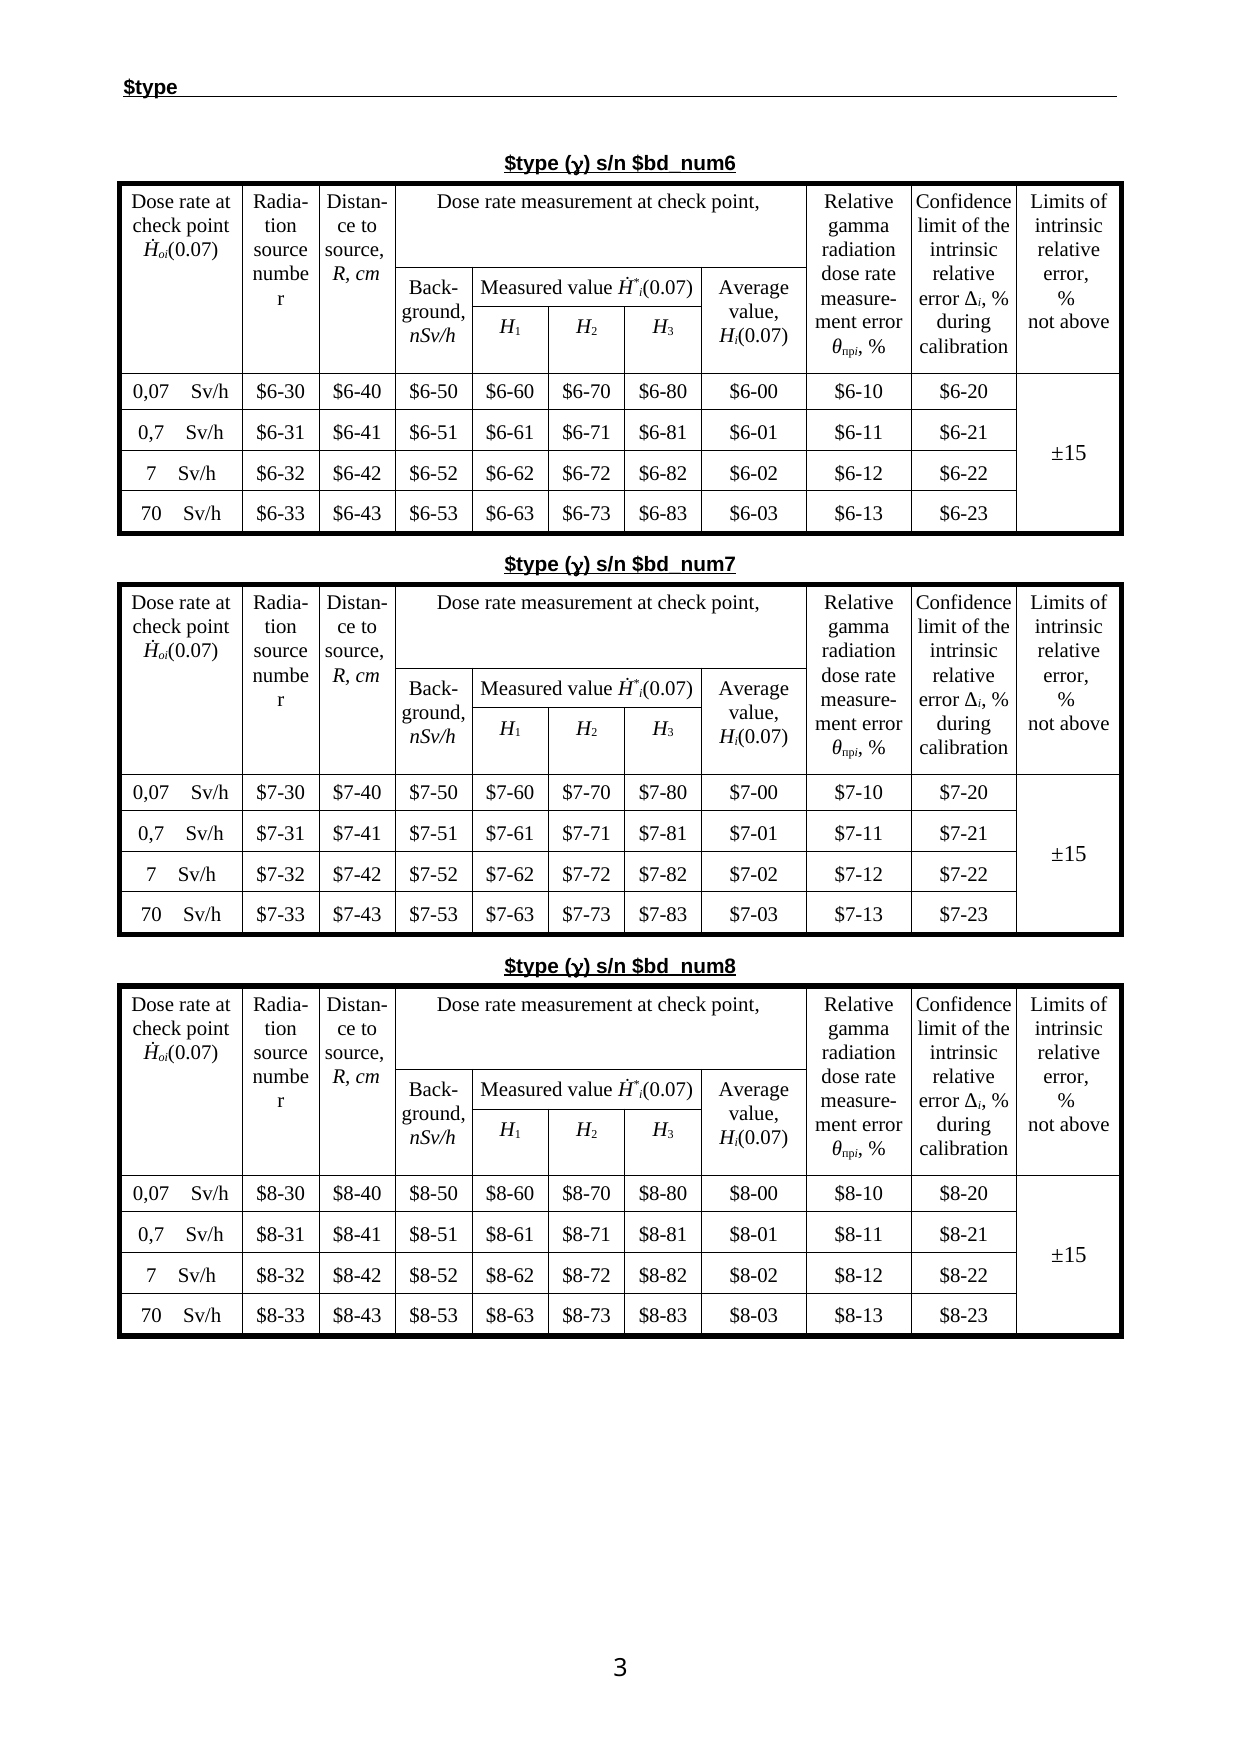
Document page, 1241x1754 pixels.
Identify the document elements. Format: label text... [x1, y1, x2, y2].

table_cell $6-62 [473, 451, 548, 490]
table_cell $7-00 [702, 775, 806, 810]
table_cell $8-60 [473, 1176, 548, 1211]
table_cell $7-53 [396, 892, 472, 932]
table_cell $7-50 [396, 775, 472, 810]
table_cell $8-33 [243, 1294, 319, 1333]
table_cell Limits of intrinsic relative error, % not above [1017, 587, 1119, 774]
table_cell $8-03 [702, 1294, 806, 1333]
table_cell H3 [625, 708, 701, 774]
table_cell $7-83 [625, 892, 701, 932]
table_cell $7-70 [549, 775, 624, 810]
table_cell $7-62 [473, 852, 548, 891]
table_cell 0,07 Sv/h [122, 775, 242, 810]
table_cell Dose rate measurement at check point, [396, 587, 806, 668]
table_cell H3 [625, 307, 701, 373]
table_cell $8-32 [243, 1253, 319, 1292]
table_cell $6-30 [243, 374, 319, 409]
table_cell ±15 [1017, 1176, 1119, 1333]
table_cell $8-53 [396, 1294, 472, 1333]
table_cell $6-80 [625, 374, 701, 409]
table_cell $8-42 [320, 1253, 395, 1292]
table_cell Measured value Ḣ*i(0.07) [473, 1070, 701, 1108]
table_cell $8-62 [473, 1253, 548, 1292]
table_cell 0,7 Sv/h [122, 811, 242, 851]
table_cell Distan-ce to source, R, сm [320, 186, 395, 373]
table_cell 70 Sv/h [122, 1294, 242, 1333]
table_cell $6-00 [702, 374, 806, 409]
table_cell Back-ground, nSv/h [396, 268, 472, 373]
table_cell $6-70 [549, 374, 624, 409]
table_cell H2 [549, 1110, 624, 1175]
table_cell $7-43 [320, 892, 395, 932]
table_cell $8-22 [912, 1253, 1016, 1292]
table_cell $6-42 [320, 451, 395, 490]
table_cell $8-10 [807, 1176, 911, 1211]
table_cell $6-51 [396, 410, 472, 449]
table_cell $6-13 [807, 491, 911, 531]
table_cell $7-82 [625, 852, 701, 891]
table_cell $6-33 [243, 491, 319, 531]
table_cell $6-50 [396, 374, 472, 409]
table_cell $7-41 [320, 811, 395, 851]
table_cell $7-12 [807, 852, 911, 891]
table_header $type () s/n $bd_num8 [119, 937, 1121, 983]
table_cell H2 [549, 708, 624, 774]
table_cell $6-02 [702, 451, 806, 490]
table_cell $8-83 [625, 1294, 701, 1333]
table_cell Average value, Hi(0.07) [702, 669, 806, 774]
table_cell $7-71 [549, 811, 624, 851]
table_cell ±15 [1017, 775, 1119, 932]
table_cell $7-81 [625, 811, 701, 851]
table_cell $8-63 [473, 1294, 548, 1333]
table_cell Back-ground, nSv/h [396, 669, 472, 774]
table_cell $7-40 [320, 775, 395, 810]
table_cell Limits of intrinsic relative error, % not above [1017, 989, 1119, 1175]
table_cell $8-71 [549, 1212, 624, 1252]
table_cell Average value, Hi(0.07) [702, 268, 806, 373]
table_cell $7-51 [396, 811, 472, 851]
table_cell $7-11 [807, 811, 911, 851]
table_cell Confidence limit of the intrinsic relative error Δi, % during calibration [912, 186, 1016, 373]
table_cell H3 [625, 1110, 701, 1175]
table_cell $6-61 [473, 410, 548, 449]
table_cell Confidence limit of the intrinsic relative error Δi, % during calibration [912, 587, 1016, 774]
table_cell $6-31 [243, 410, 319, 449]
table_cell 0,07 Sv/h [122, 1176, 242, 1211]
table_cell H1 [473, 708, 548, 774]
table_cell $6-21 [912, 410, 1016, 449]
table_cell Relative gamma radiation dose rate measure-ment error θпрi, % [807, 989, 911, 1175]
table_cell $6-22 [912, 451, 1016, 490]
table_cell $7-60 [473, 775, 548, 810]
table_cell Radia-tion source number [243, 186, 319, 373]
table_cell $8-13 [807, 1294, 911, 1333]
table_cell $7-32 [243, 852, 319, 891]
table_cell $7-02 [702, 852, 806, 891]
table_cell $8-02 [702, 1253, 806, 1292]
table_cell 70 Sv/h [122, 892, 242, 932]
table_header $type () s/n $bd_num6 [119, 135, 1121, 181]
table_cell 0,7 Sv/h [122, 1212, 242, 1252]
table_cell $8-40 [320, 1176, 395, 1211]
table_cell Dose rate measurement at check point, [396, 186, 806, 267]
table_cell $7-61 [473, 811, 548, 851]
table_cell $6-52 [396, 451, 472, 490]
table_cell $6-60 [473, 374, 548, 409]
table_cell 7 Sv/h [122, 852, 242, 891]
table_cell 7 Sv/h [122, 451, 242, 490]
table_cell Relative gamma radiation dose rate measure-ment error θпрi, % [807, 587, 911, 774]
table_cell H1 [473, 1110, 548, 1175]
table_cell $7-42 [320, 852, 395, 891]
table_cell $7-01 [702, 811, 806, 851]
table_cell $8-00 [702, 1176, 806, 1211]
table_cell $8-20 [912, 1176, 1016, 1211]
table_cell 0,7 Sv/h [122, 410, 242, 449]
table_cell Confidence limit of the intrinsic relative error Δi, % during calibration [912, 989, 1016, 1175]
table_cell $6-73 [549, 491, 624, 531]
table_cell $7-33 [243, 892, 319, 932]
table_cell $7-03 [702, 892, 806, 932]
table_cell $6-03 [702, 491, 806, 531]
table_cell Average value, Hi(0.07) [702, 1070, 806, 1175]
table_cell $7-31 [243, 811, 319, 851]
table_cell $7-20 [912, 775, 1016, 810]
table_cell $7-21 [912, 811, 1016, 851]
table_cell $8-80 [625, 1176, 701, 1211]
table_cell $7-80 [625, 775, 701, 810]
table_cell $6-23 [912, 491, 1016, 531]
table_cell $6-72 [549, 451, 624, 490]
table_cell $7-13 [807, 892, 911, 932]
table_cell $8-31 [243, 1212, 319, 1252]
table_cell $7-73 [549, 892, 624, 932]
table_cell Dose rate at check point Ḣoi(0.07) [122, 587, 242, 774]
table_cell $8-11 [807, 1212, 911, 1252]
table_cell H2 [549, 307, 624, 373]
table_cell $6-53 [396, 491, 472, 531]
table_cell $6-81 [625, 410, 701, 449]
table_cell $7-10 [807, 775, 911, 810]
table_cell 70 Sv/h [122, 491, 242, 531]
table_cell $8-50 [396, 1176, 472, 1211]
table_cell Relative gamma radiation dose rate measure-ment error θпрi, % [807, 186, 911, 373]
table_cell $8-82 [625, 1253, 701, 1292]
table_cell Measured value Ḣ*i(0.07) [473, 669, 701, 707]
table_cell Radia-tion source number [243, 989, 319, 1175]
table_cell $6-43 [320, 491, 395, 531]
table_cell $6-71 [549, 410, 624, 449]
table_cell $8-23 [912, 1294, 1016, 1333]
table_cell $7-52 [396, 852, 472, 891]
table_cell 0,07 Sv/h [122, 374, 242, 409]
table_cell $6-12 [807, 451, 911, 490]
table_cell $8-21 [912, 1212, 1016, 1252]
table_cell $6-40 [320, 374, 395, 409]
table_cell $7-23 [912, 892, 1016, 932]
table_header $type () s/n $bd_num7 [119, 536, 1121, 582]
table_cell $6-82 [625, 451, 701, 490]
table_cell $8-12 [807, 1253, 911, 1292]
table_cell $7-63 [473, 892, 548, 932]
table_cell ±15 [1017, 374, 1119, 531]
table_cell $7-30 [243, 775, 319, 810]
table_cell 7 Sv/h [122, 1253, 242, 1292]
table_cell $6-10 [807, 374, 911, 409]
table_cell $7-72 [549, 852, 624, 891]
table_cell $6-63 [473, 491, 548, 531]
table_cell Distan-ce to source, R, сm [320, 989, 395, 1175]
table_cell $8-81 [625, 1212, 701, 1252]
table_cell $6-11 [807, 410, 911, 449]
table_cell $8-73 [549, 1294, 624, 1333]
table_cell $6-83 [625, 491, 701, 531]
table_cell $8-72 [549, 1253, 624, 1292]
table_cell $8-51 [396, 1212, 472, 1252]
table_cell Dose rate at check point Ḣoi(0.07) [122, 989, 242, 1175]
table_cell $6-41 [320, 410, 395, 449]
table_cell $8-70 [549, 1176, 624, 1211]
table_cell H1 [473, 307, 548, 373]
table_cell Dose rate at check point Ḣoi(0.07) [122, 186, 242, 373]
table_cell $8-01 [702, 1212, 806, 1252]
table_cell Back-ground, nSv/h [396, 1070, 472, 1175]
table_cell $8-43 [320, 1294, 395, 1333]
table_cell Measured value Ḣ*i(0.07) [473, 268, 701, 306]
table_cell $6-01 [702, 410, 806, 449]
table_cell $8-61 [473, 1212, 548, 1252]
table_cell Distan-ce to source, R, сm [320, 587, 395, 774]
table_cell $6-20 [912, 374, 1016, 409]
table_cell $8-41 [320, 1212, 395, 1252]
table_cell $8-52 [396, 1253, 472, 1292]
table_cell Radia-tion source number [243, 587, 319, 774]
table_cell $6-32 [243, 451, 319, 490]
table_cell $8-30 [243, 1176, 319, 1211]
table_cell $7-22 [912, 852, 1016, 891]
table_cell Limits of intrinsic relative error, % not above [1017, 186, 1119, 373]
table_cell Dose rate measurement at check point, [396, 989, 806, 1069]
